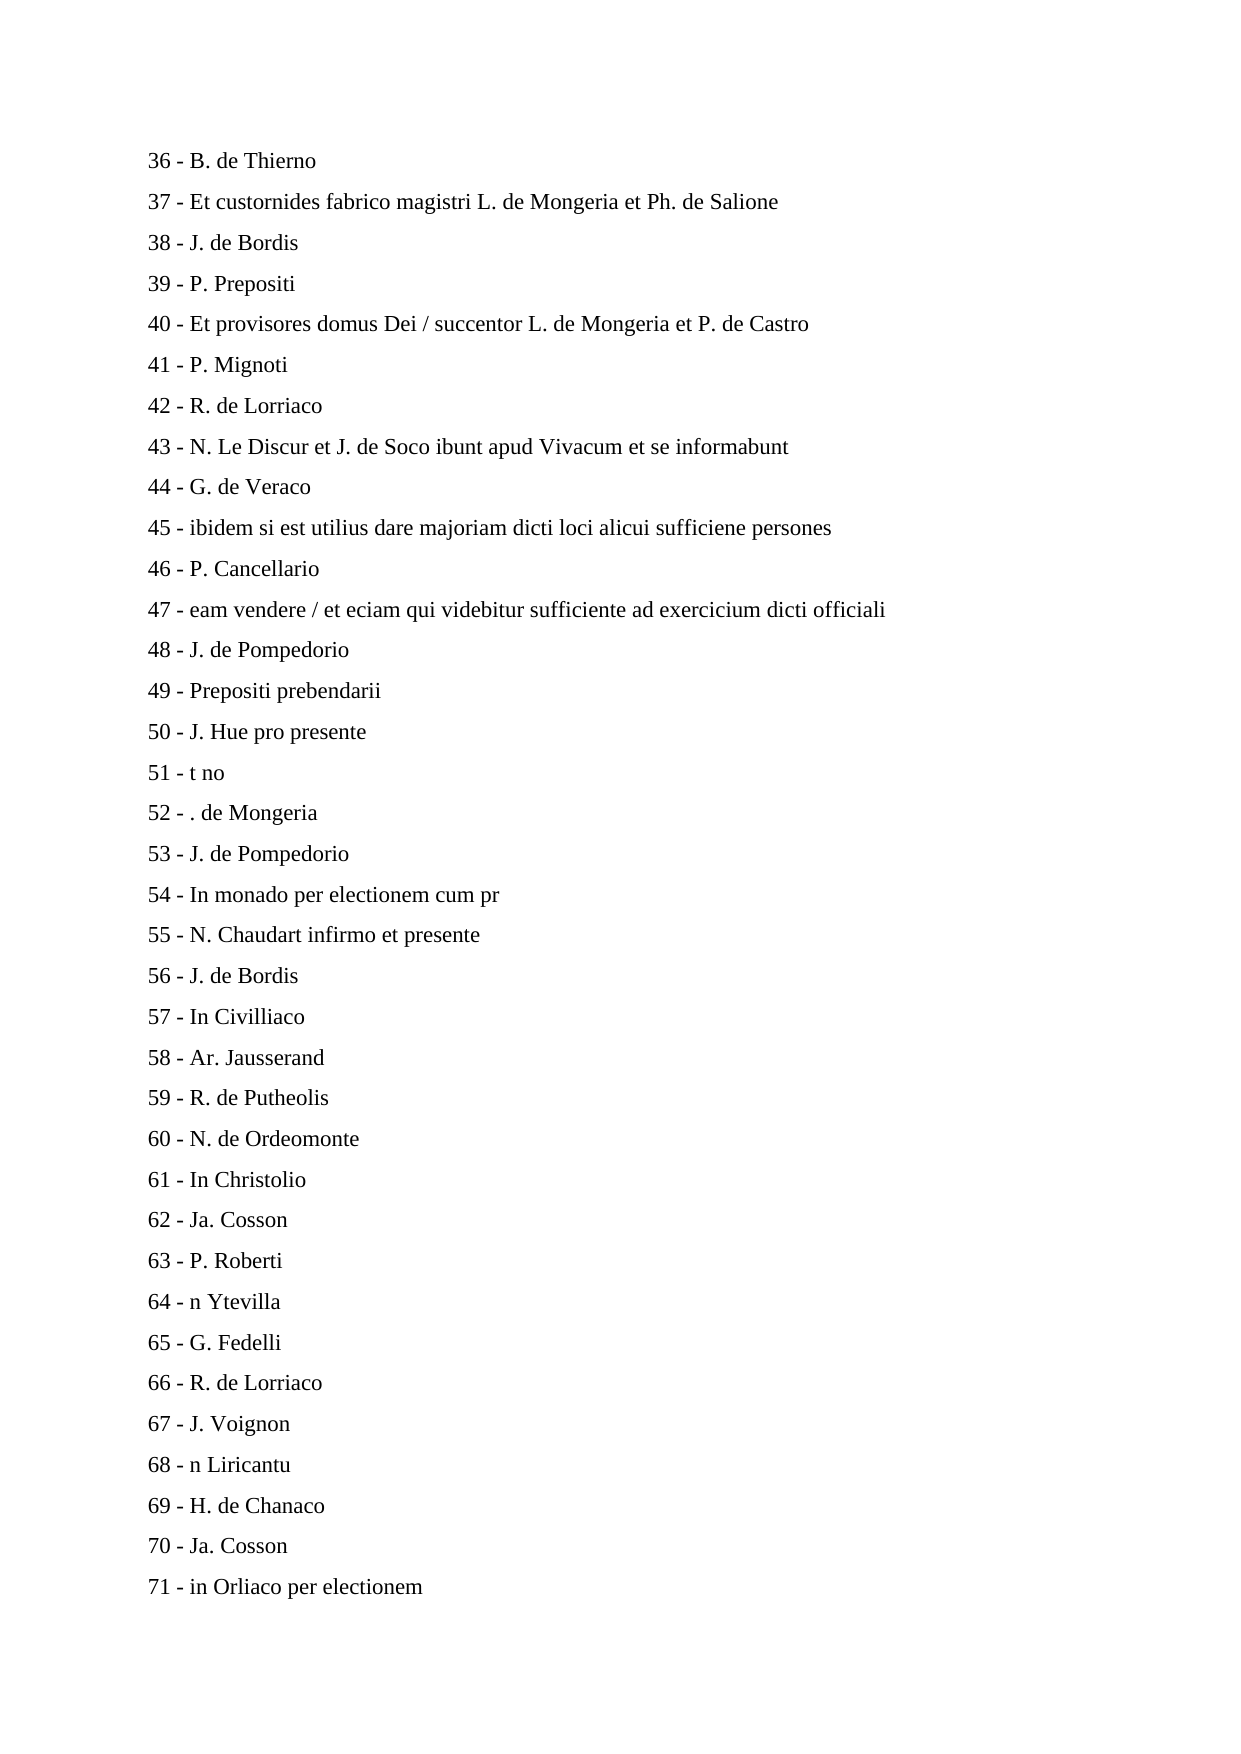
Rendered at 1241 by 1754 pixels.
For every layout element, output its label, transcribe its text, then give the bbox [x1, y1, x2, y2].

text 36 - B. de Thierno [148, 148, 1093, 174]
text 50 - J. Hue pro presente [148, 718, 1093, 744]
text 47 - eam vendere / et eciam qui videbitur sufficiente ad exercicium dicti officiali [148, 596, 1093, 622]
text 46 - P. Cancellario [148, 555, 1093, 581]
text 49 - Prepositi prebendarii [148, 677, 1093, 703]
text 64 - n Ytevilla [148, 1288, 1093, 1314]
text 62 - Ja. Cosson [148, 1207, 1093, 1233]
text 41 - P. Mignoti [148, 351, 1093, 378]
text 56 - J. de Bordis [148, 962, 1093, 988]
text 65 - G. Fedelli [148, 1329, 1093, 1355]
text 42 - R. de Lorriaco [148, 392, 1093, 418]
text 53 - J. de Pompedorio [148, 840, 1093, 866]
text 66 - R. de Lorriaco [148, 1369, 1093, 1396]
text 61 - In Christolio [148, 1166, 1093, 1192]
text 67 - J. Voignon [148, 1410, 1093, 1437]
text 37 - Et custornides fabrico magistri L. de Mongeria et Ph. de Salione [148, 188, 1093, 215]
text 63 - P. Roberti [148, 1247, 1093, 1274]
text 44 - G. de Veraco [148, 473, 1093, 500]
text 57 - In Civilliaco [148, 1003, 1093, 1029]
text 54 - In monado per electionem cum pr [148, 881, 1093, 907]
text 55 - N. Chaudart infirmo et presente [148, 921, 1093, 948]
text 48 - J. de Pompedorio [148, 636, 1093, 663]
text 71 - in Orliaco per electionem [148, 1573, 1093, 1599]
text 58 - Ar. Jausserand [148, 1044, 1093, 1070]
text 38 - J. de Bordis [148, 229, 1093, 255]
text 51 - t no [148, 758, 1093, 785]
text 52 - . de Mongeria [148, 799, 1093, 826]
text 69 - H. de Chanaco [148, 1492, 1093, 1518]
text 60 - N. de Ordeomonte [148, 1125, 1093, 1151]
text 39 - P. Prepositi [148, 270, 1093, 296]
text 59 - R. de Putheolis [148, 1084, 1093, 1111]
text 68 - n Liricantu [148, 1451, 1093, 1477]
text 45 - ibidem si est utilius dare majoriam dicti loci alicui sufficiene persones [148, 514, 1093, 541]
text 43 - N. Le Discur et J. de Soco ibunt apud Vivacum et se informabunt [148, 433, 1093, 459]
text 70 - Ja. Cosson [148, 1532, 1093, 1559]
text 40 - Et provisores domus Dei / succentor L. de Mongeria et P. de Castro [148, 311, 1093, 337]
